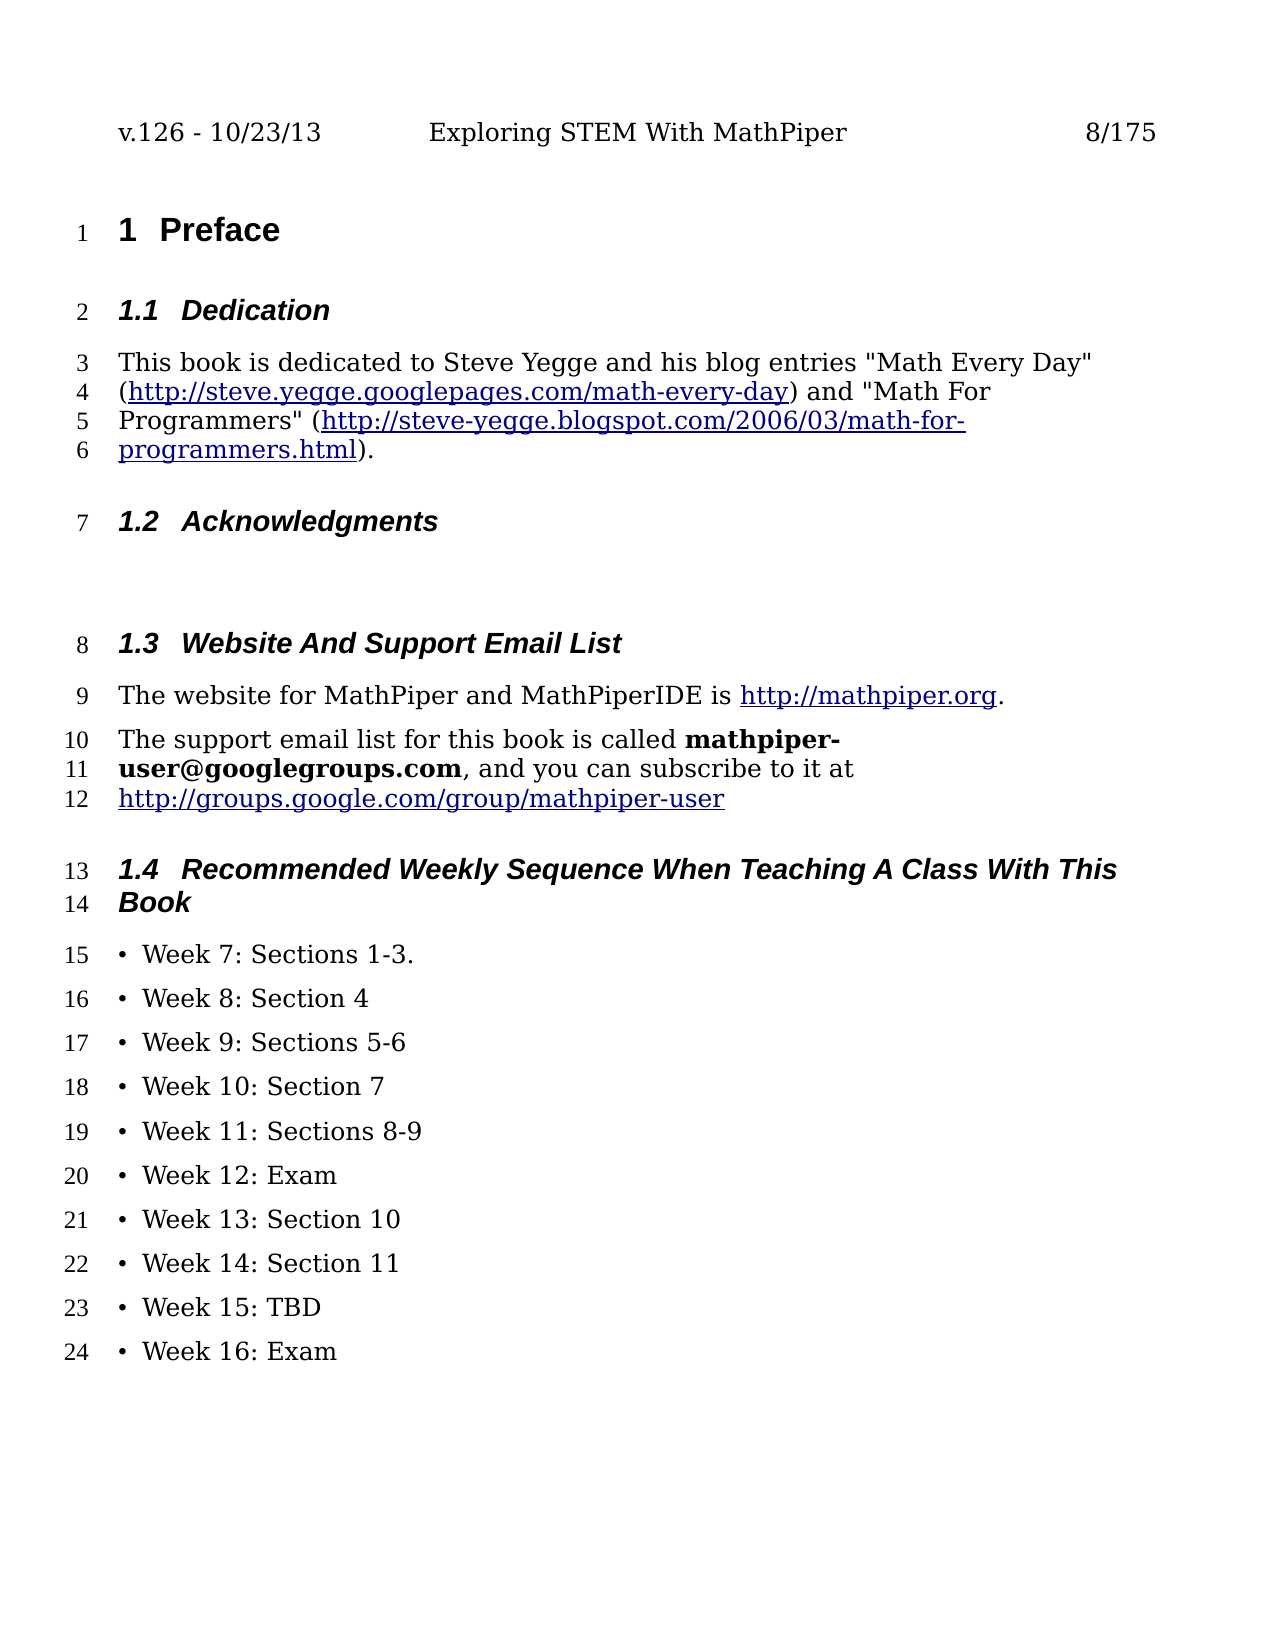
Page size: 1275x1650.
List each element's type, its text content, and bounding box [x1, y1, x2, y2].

text The website for MathPiper and MathPiperIDE is http://mathpiper.org. [118, 681, 1157, 710]
list Week 13: Section 10 [118, 1205, 1157, 1234]
subtitle Acknowledgments [118, 504, 1157, 537]
list Week 9: Sections 5-6 [118, 1028, 1157, 1057]
subtitle Recommended Weekly Sequence When Teaching A Class With This Book [118, 852, 1157, 919]
subtitle Dedication [118, 293, 1157, 327]
subtitle Website And Support Email List [118, 626, 1157, 660]
text The support email list for this book is called mathpiper-user@googlegroups.com, and you can subscribe to it at http://groups.google.com/group/mathpiper-user [118, 725, 1157, 813]
subtitle Preface [118, 210, 1157, 248]
list Week 7: Sections 1-3. [118, 940, 1157, 969]
list Week 15: TBD [118, 1293, 1157, 1322]
list Week 8: Section 4 [118, 984, 1157, 1013]
text This book is dedicated to Steve Yegge and his blog entries "Math Every Day" (http://steve.yegge.googlepages.com/math-every-day) and "Math For Programmers" (http://steve-yegge.blogspot.com/2006/03/math-for-programmers.html). [118, 348, 1157, 464]
list Week 10: Section 7 [118, 1072, 1157, 1102]
list Week 16: Exam [118, 1337, 1157, 1367]
list Week 11: Sections 8-9 [118, 1117, 1157, 1146]
list Week 14: Section 11 [118, 1249, 1157, 1278]
list Week 12: Exam [118, 1161, 1157, 1190]
